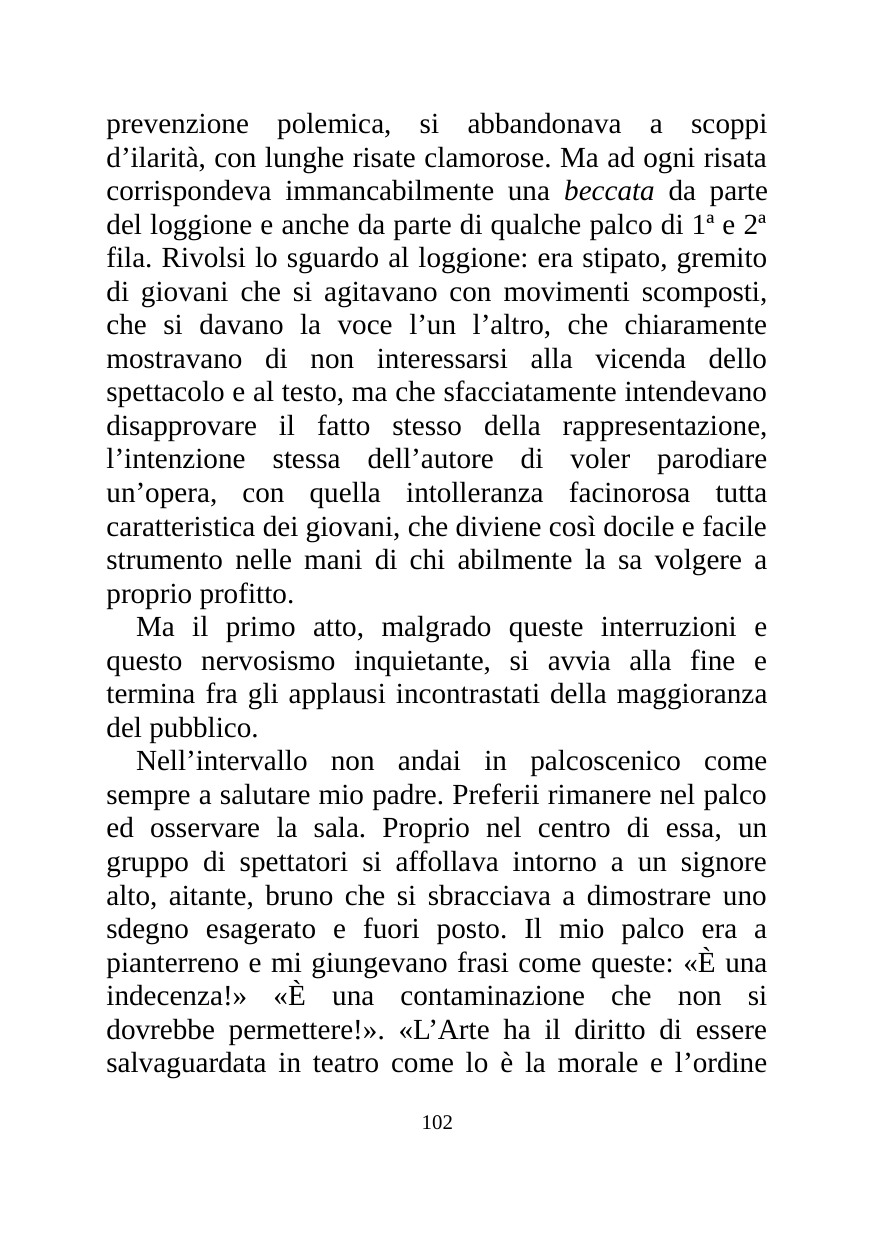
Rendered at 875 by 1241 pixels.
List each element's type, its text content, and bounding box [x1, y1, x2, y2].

text prevenzione polemica, si abbandonava a scoppi d’ilarità, con lunghe risate clamorose. Ma ad ogni risata corrispondeva immancabilmente una beccata da parte del loggione e anche da parte di qualche palco di 1ª e 2ª fila. Rivolsi lo sguardo al loggione: era stipato, gremito di giovani che si agitavano con movimenti scomposti, che si davano la voce l’un l’altro, che chiaramente mostravano di non interessarsi alla vicenda dello spettacolo e al testo, ma che sfacciatamente intendevano disapprovare il fatto stesso della rappresentazione, l’intenzione stessa dell’autore di voler parodiare un’opera, con quella intolleranza facinorosa tutta caratteristica dei giovani, che diviene così docile e facile strumento nelle mani di chi abilmente la sa volgere a proprio profitto. [106, 106, 768, 609]
text Nell’intervallo non andai in palcoscenico come sempre a salutare mio padre. Preferii rimanere nel palco ed osservare la sala. Proprio nel centro di essa, un gruppo di spettatori si affollava intorno a un signore alto, aitante, bruno che si sbracciava a dimostrare uno sdegno esagerato e fuori posto. Il mio palco era a pianterreno e mi giungevano frasi come queste: «È una indecenza!» «È una contaminazione che non si dovrebbe permettere!». «L’Arte ha il diritto di essere salvaguardata in teatro come lo è la morale e l’ordine [106, 743, 768, 1079]
text Ma il primo atto, malgrado queste interruzioni e questo nervosismo inquietante, si avvia alla fine e termina fra gli applausi incontrastati della maggioranza del pubblico. [106, 609, 768, 743]
